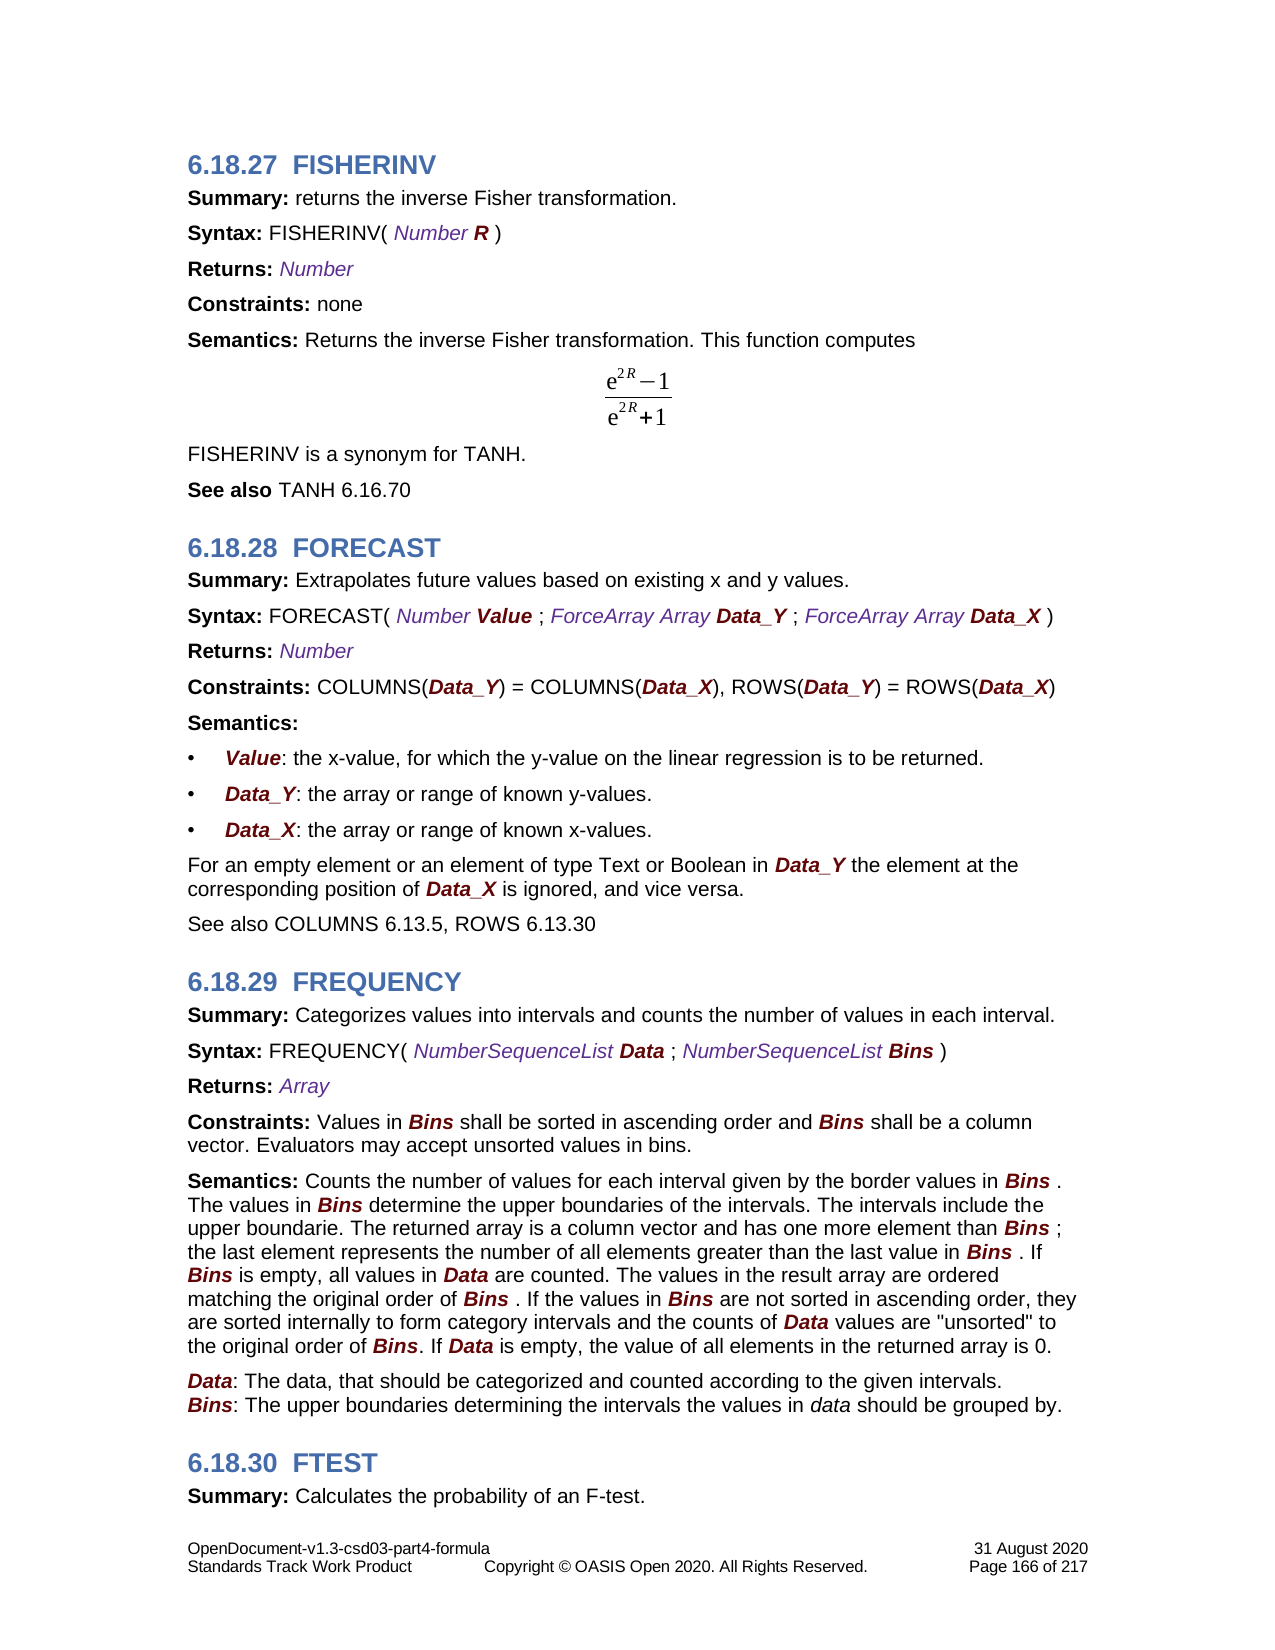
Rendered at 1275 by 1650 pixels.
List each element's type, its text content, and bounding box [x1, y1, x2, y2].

text Summary: Extrapolates future values based on existing x and y values. [187, 569, 1088, 592]
text Returns: Array [187, 1075, 1088, 1098]
text FISHERINV is a synonym for TANH. [187, 442, 1088, 466]
text Semantics: [187, 711, 1088, 735]
text Summary: Categorizes values into intervals and counts the number of values in each interval. [187, 1003, 1088, 1027]
text See also COLUMNS 6.13.5, ROWS 6.13.30 [187, 913, 1088, 936]
subtitle FISHERINV [187, 150, 1088, 180]
text For an empty element or an element of type Text or Boolean in Data_Y the element at the corresponding position of Data_X is ignored, and vice versa. [187, 854, 1088, 901]
text Constraints: Values in Bins shall be sorted in ascending order and Bins shall be a column vector. Evaluators may accept unsorted values in bins. [187, 1110, 1088, 1157]
text Returns: Number [187, 640, 1088, 663]
subtitle FORECAST [187, 533, 1088, 563]
list Data_X: the array or range of known x-values. [187, 818, 1088, 842]
text Syntax: FREQUENCY( NumberSequenceList Data ; NumberSequenceList Bins ) [187, 1039, 1088, 1063]
subtitle FTEST [187, 1448, 1088, 1478]
text Semantics: Counts the number of values for each interval given by the border values in Bins . The values in Bins determine the upper boundaries of the intervals. The intervals include the upper boundarie. The returned array is a column vector and has one more element than Bins ; the last element represents the number of all elements greater than the last value in Bins . If Bins is empty, all values in Data are counted. The values in the result array are ordered matching the original order of Bins . If the values in Bins are not sorted in ascending order, they are sorted internally to form category intervals and the counts of Data values are "unsorted" to the original order of Bins. If Data is empty, the value of all elements in the returned array is 0. [187, 1169, 1088, 1358]
text Constraints: COLUMNS(Data_Y) = COLUMNS(Data_X), ROWS(Data_Y) = ROWS(Data_X) [187, 676, 1088, 699]
text Summary: returns the inverse Fisher transformation. [187, 186, 1088, 209]
text Syntax: FISHERINV( Number R ) [187, 222, 1088, 245]
list Data_Y: the array or range of known y-values. [187, 782, 1088, 806]
text Returns: Number [187, 257, 1088, 281]
text Summary: Calculates the probability of an F-test. [187, 1484, 1088, 1508]
subtitle FREQUENCY [187, 967, 1088, 997]
list Value: the x-value, for which the y-value on the linear regression is to be returned. [187, 747, 1088, 770]
text Data: The data, that should be categorized and counted according to the given intervals. Bins: The upper boundaries determining the intervals the values in data should be grouped by. [187, 1370, 1088, 1417]
text Semantics: Returns the inverse Fisher transformation. This function computes [187, 328, 1088, 352]
text See also TANH 6.16.70 [187, 478, 1088, 502]
text Syntax: FORECAST( Number Value ; ForceArray Array Data_Y ; ForceArray Array Data_X ) [187, 604, 1088, 628]
text Constraints: none [187, 293, 1088, 316]
